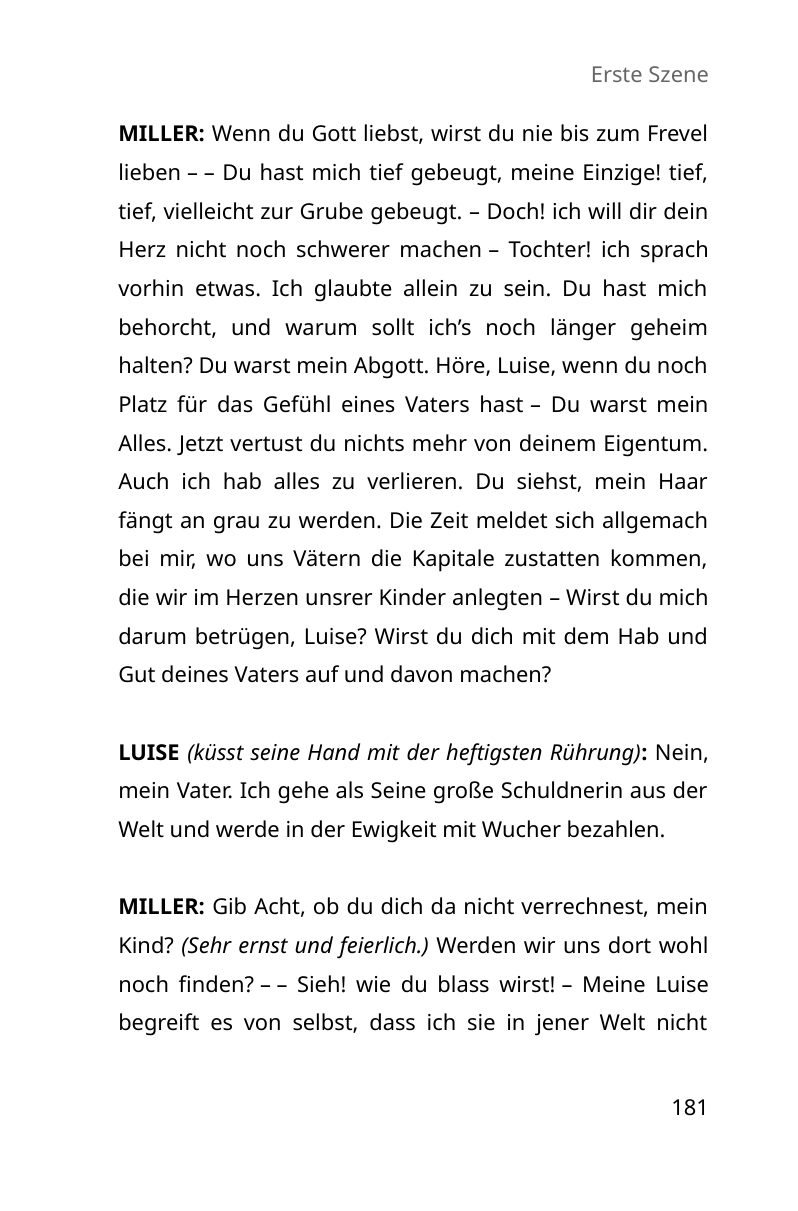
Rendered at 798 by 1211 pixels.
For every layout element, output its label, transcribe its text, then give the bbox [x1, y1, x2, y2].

text MILLER: Gib Acht, ob du dich da nicht verrechnest, mein Kind? (Sehr ernst und feierlich.) Werden wir uns dort wohl noch finden? – – Sieh! wie du blass wirst! – Meine Luise begreift es von selbst, dass ich sie in jener Welt nicht [118, 864, 709, 1037]
text MILLER: Wenn du Gott liebst, wirst du nie bis zum Frevel lieben – – Du hast mich tief gebeugt, meine Einzige! tief, tief, vielleicht zur Grube gebeugt. – Doch! ich will dir dein Herz nicht noch schwerer machen – Tochter! ich sprach vorhin etwas. Ich glaubte allein zu sein. Du hast mich behorcht, und warum sollt ich’s noch länger geheim halten? Du warst mein Abgott. Höre, Luise, wenn du noch Platz für das Gefühl eines Vaters hast – Du warst mein Alles. Jetzt vertust du nichts mehr von deinem Eigentum. Auch ich hab alles zu verlieren. Du siehst, mein Haar fängt an grau zu werden. Die Zeit meldet sich allgemach bei mir, wo uns Vätern die Kapitale zustatten kommen, die wir im Herzen unsrer Kinder anlegten – Wirst du mich darum betrügen, Luise? Wirst du dich mit dem Hab und Gut deines Vaters auf und davon machen? [118, 118, 709, 689]
text LUISE (küsst seine Hand mit der heftigsten Rührung): Nein, mein Vater. Ich gehe als Seine große Schuldnerin aus der Welt und werde in der Ewigkeit mit Wucher bezahlen. [118, 710, 709, 844]
